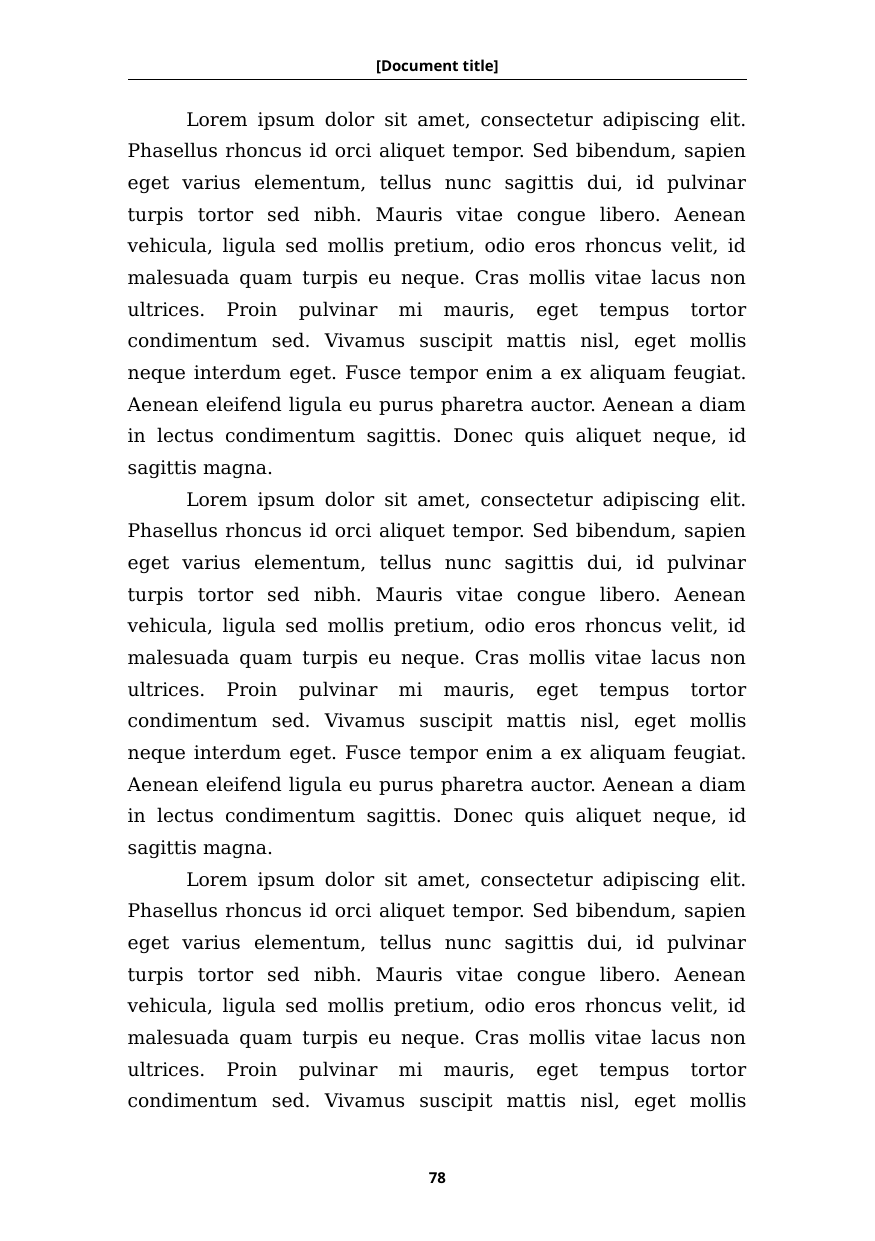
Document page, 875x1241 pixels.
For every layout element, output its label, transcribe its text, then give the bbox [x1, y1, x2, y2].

text Lorem ipsum dolor sit amet, consectetur adipiscing elit. Phasellus rhoncus id orci aliquet tempor. Sed bibendum, sapien eget varius elementum, tellus nunc sagittis dui, id pulvinar turpis tortor sed nibh. Mauris vitae congue libero. Aenean vehicula, ligula sed mollis pretium, odio eros rhoncus velit, id malesuada quam turpis eu neque. Cras mollis vitae lacus non ultrices. Proin pulvinar mi mauris, eget tempus tortor condimentum sed. Vivamus suscipit mattis nisl, eget mollis neque interdum eget. Fusce tempor enim a ex aliquam feugiat. Aenean eleifend ligula eu purus pharetra auctor. Aenean a diam in lectus condimentum sagittis. Donec quis aliquet neque, id sagittis magna. [127, 109, 747, 479]
text Lorem ipsum dolor sit amet, consectetur adipiscing elit. Phasellus rhoncus id orci aliquet tempor. Sed bibendum, sapien eget varius elementum, tellus nunc sagittis dui, id pulvinar turpis tortor sed nibh. Mauris vitae congue libero. Aenean vehicula, ligula sed mollis pretium, odio eros rhoncus velit, id malesuada quam turpis eu neque. Cras mollis vitae lacus non ultrices. Proin pulvinar mi mauris, eget tempus tortor condimentum sed. Vivamus suscipit mattis nisl, eget mollis [127, 869, 747, 1112]
text Lorem ipsum dolor sit amet, consectetur adipiscing elit. Phasellus rhoncus id orci aliquet tempor. Sed bibendum, sapien eget varius elementum, tellus nunc sagittis dui, id pulvinar turpis tortor sed nibh. Mauris vitae congue libero. Aenean vehicula, ligula sed mollis pretium, odio eros rhoncus velit, id malesuada quam turpis eu neque. Cras mollis vitae lacus non ultrices. Proin pulvinar mi mauris, eget tempus tortor condimentum sed. Vivamus suscipit mattis nisl, eget mollis neque interdum eget. Fusce tempor enim a ex aliquam feugiat. Aenean eleifend ligula eu purus pharetra auctor. Aenean a diam in lectus condimentum sagittis. Donec quis aliquet neque, id sagittis magna. [127, 489, 747, 859]
